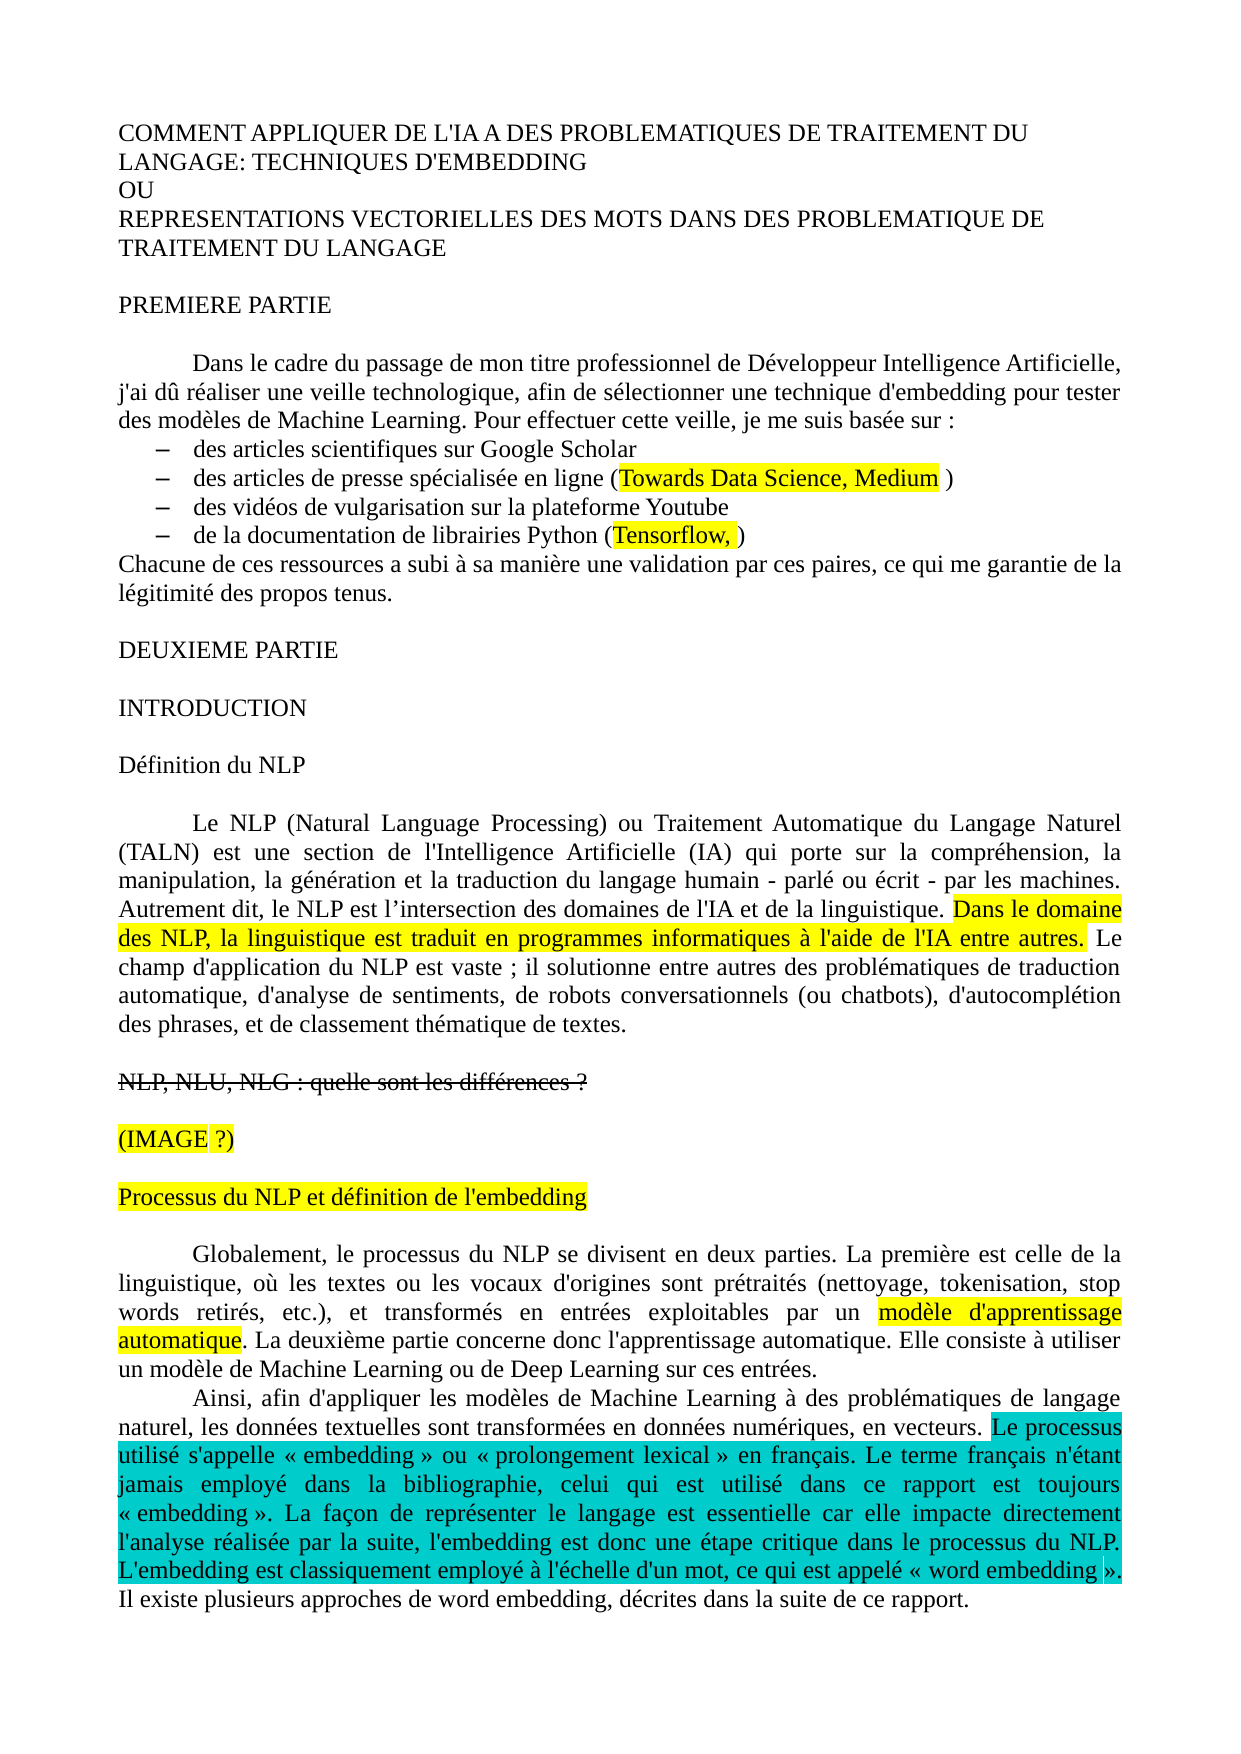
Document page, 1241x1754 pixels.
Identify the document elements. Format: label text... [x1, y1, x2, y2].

list des articles de presse spécialisée en ligne (Towards Data Science, Medium ) [156, 463, 1122, 492]
text Le NLP (Natural Language Processing) ou Traitement Automatique du Langage Naturel (TALN) est une section de l'Intelligence Artificielle (IA) qui porte sur la compréhension, la manipulation, la génération et la traduction du langage humain - parlé ou écrit - par les machines. Autrement dit, le NLP est l’intersection des domaines de l'IA et de la linguistique. Dans le domaine des NLP, la linguistique est traduit en programmes informatiques à l'aide de l'IA entre autres. Le champ d'application du NLP est vaste ; il solutionne entre autres des problématiques de traduction automatique, d'analyse de sentiments, de robots conversationnels (ou chatbots), d'autocomplétion des phrases, et de classement thématique de textes. [118, 808, 1122, 1038]
text OU [118, 176, 1122, 204]
text Processus du NLP et définition de l'embedding [118, 1182, 1122, 1211]
list des articles scientifiques sur Google Scholar [156, 434, 1122, 463]
text PREMIERE PARTIE [118, 291, 1122, 319]
text Ainsi, afin d'appliquer les modèles de Machine Learning à des problématiques de langage naturel, les données textuelles sont transformées en données numériques, en vecteurs. Le processus utilisé s'appelle « embedding » ou « prolongement lexical » en français. Le terme français n'étant jamais employé dans la bibliographie, celui qui est utilisé dans ce rapport est toujours « embedding ». La façon de représenter le langage est essentielle car elle impacte directement l'analyse réalisée par la suite, l'embedding est donc une étape critique dans le processus du NLP. L'embedding est classiquement employé à l'échelle d'un mot, ce qui est appelé « word embedding ». Il existe plusieurs approches de word embedding, décrites dans la suite de ce rapport. [118, 1383, 1122, 1613]
text Chacune de ces ressources a subi à sa manière une validation par ces paires, ce qui me garantie de la légitimité des propos tenus. [118, 549, 1122, 607]
text NLP, NLU, NLG : quelle sont les différences ? [118, 1067, 1122, 1096]
text Dans le cadre du passage de mon titre professionnel de Développeur Intelligence Artificielle, j'ai dû réaliser une veille technologique, afin de sélectionner une technique d'embedding pour tester des modèles de Machine Learning. Pour effectuer cette veille, je me suis basée sur : [118, 348, 1122, 434]
text DEUXIEME PARTIE [118, 636, 1122, 664]
list de la documentation de librairies Python (Tensorflow, ) [156, 521, 1122, 549]
list des vidéos de vulgarisation sur la plateforme Youtube [156, 492, 1122, 521]
text INTRODUCTION [118, 693, 1122, 722]
text COMMENT APPLIQUER DE L'IA A DES PROBLEMATIQUES DE TRAITEMENT DU LANGAGE: TECHNIQUES D'EMBEDDING [118, 118, 1122, 176]
text Définition du NLP [118, 751, 1122, 779]
text REPRESENTATIONS VECTORIELLES DES MOTS DANS DES PROBLEMATIQUE DE TRAITEMENT DU LANGAGE [118, 204, 1122, 262]
text Globalement, le processus du NLP se divisent en deux parties. La première est celle de la linguistique, où les textes ou les vocaux d'origines sont prétraités (nettoyage, tokenisation, stop words retirés, etc.), et transformés en entrées exploitables par un modèle d'apprentissage automatique. La deuxième partie concerne donc l'apprentissage automatique. Elle consiste à utiliser un modèle de Machine Learning ou de Deep Learning sur ces entrées. [118, 1239, 1122, 1383]
text (IMAGE ?) [118, 1124, 1122, 1153]
